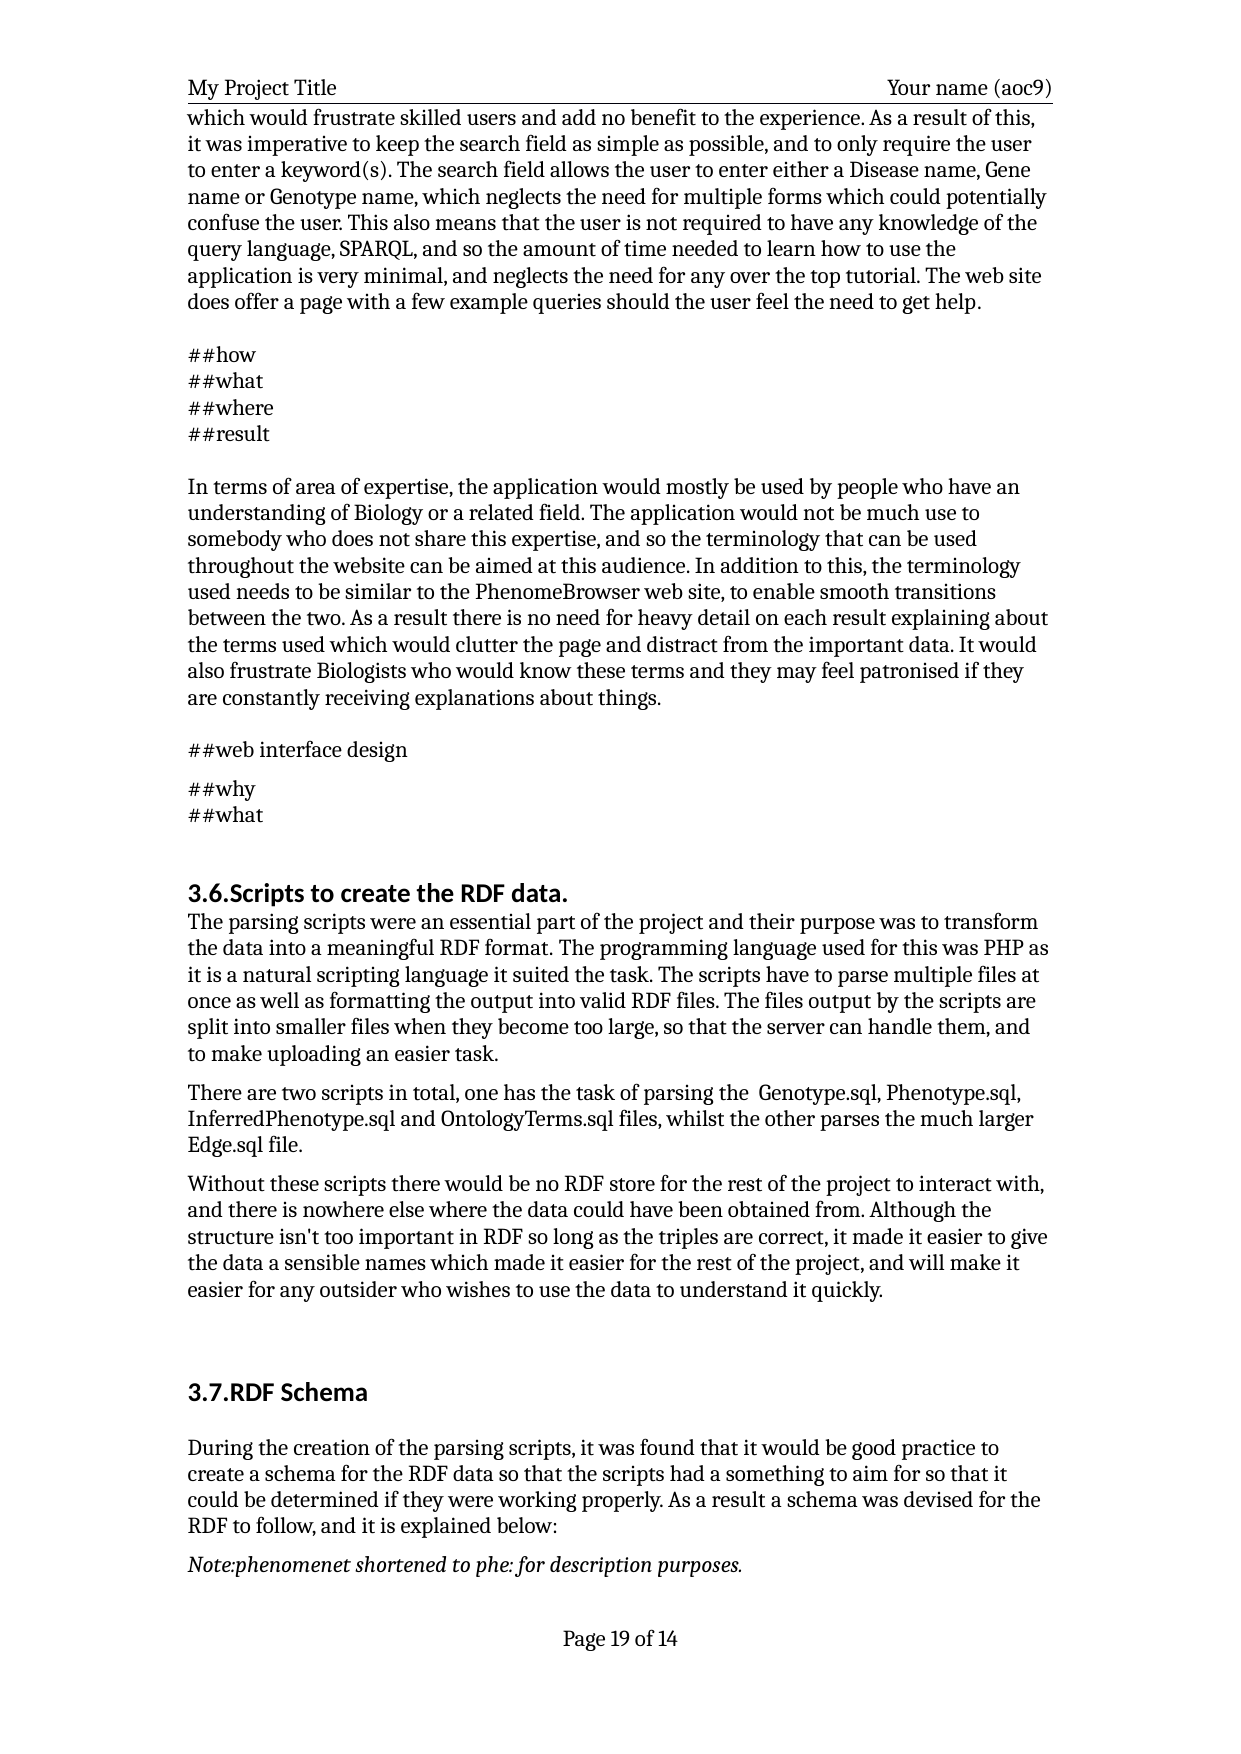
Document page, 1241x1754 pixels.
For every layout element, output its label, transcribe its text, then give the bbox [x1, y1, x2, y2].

text ##what [187, 368, 1053, 394]
text There are two scripts in total, one has the task of parsing the Genotype.sql, Phenotype.sql, InferredPhenotype.sql and OntologyTerms.sql files, whilst the other parses the much larger Edge.sql file. [187, 1079, 1053, 1158]
text ##where [187, 394, 1053, 421]
text ##why [187, 776, 1053, 802]
text ##how [187, 342, 1053, 368]
text ##result [187, 421, 1053, 447]
subtitle RDF Schema [187, 1375, 1053, 1408]
subtitle Scripts to create the RDF data. [187, 876, 1053, 909]
text Note:phenomenet shortened to phe: for description purposes. [187, 1552, 1053, 1578]
text which would frustrate skilled users and add no benefit to the experience. As a result of this, it was imperative to keep the search field as simple as possible, and to only require the user to enter a keyword(s). The search field allows the user to enter either a Disease name, Gene name or Genotype name, which neglects the need for multiple forms which could potentially confuse the user. This also means that the user is not required to have any knowledge of the query language, SPARQL, and so the amount of time needed to learn how to use the application is very minimal, and neglects the need for any over the top tutorial. The web site does offer a page with a few example queries should the user feel the need to get help. [187, 104, 1053, 315]
text In terms of area of expertise, the application would mostly be used by people who have an understanding of Biology or a related field. The application would not be much use to somebody who does not share this expertise, and so the terminology that can be used throughout the website can be aimed at this audience. In addition to this, the terminology used needs to be similar to the PhenomeBrowser web site, to enable smooth transitions between the two. As a result there is no need for heavy detail on each result explaining about the terms used which would clutter the page and distract from the important data. It would also frustrate Biologists who would know these terms and they may feel patronised if they are constantly receiving explanations about things. [187, 473, 1053, 711]
text ##what [187, 802, 1053, 828]
text Without these scripts there would be no RDF store for the rest of the project to interact with, and there is nowhere else where the data could have been obtained from. Although the structure isn't too important in RDF so long as the triples are correct, it made it easier to give the data a sensible names which made it easier for the rest of the project, and will make it easier for any outsider who wishes to use the data to understand it quickly. [187, 1171, 1053, 1303]
text ##web interface design [187, 737, 1053, 763]
text The parsing scripts were an essential part of the project and their purpose was to transform the data into a meaningful RDF format. The programming language used for this was PHP as it is a natural scripting language it suited the task. The scripts have to parse multiple files at once as well as formatting the output into valid RDF files. The files output by the scripts are split into smaller files when they become too large, so that the server can handle them, and to make uploading an easier task. [187, 909, 1053, 1067]
text During the creation of the parsing scripts, it was found that it would be good practice to create a schema for the RDF data so that the scripts had a something to aim for so that it could be determined if they were working properly. As a result a schema was devised for the RDF to follow, and it is explained below: [187, 1408, 1053, 1540]
